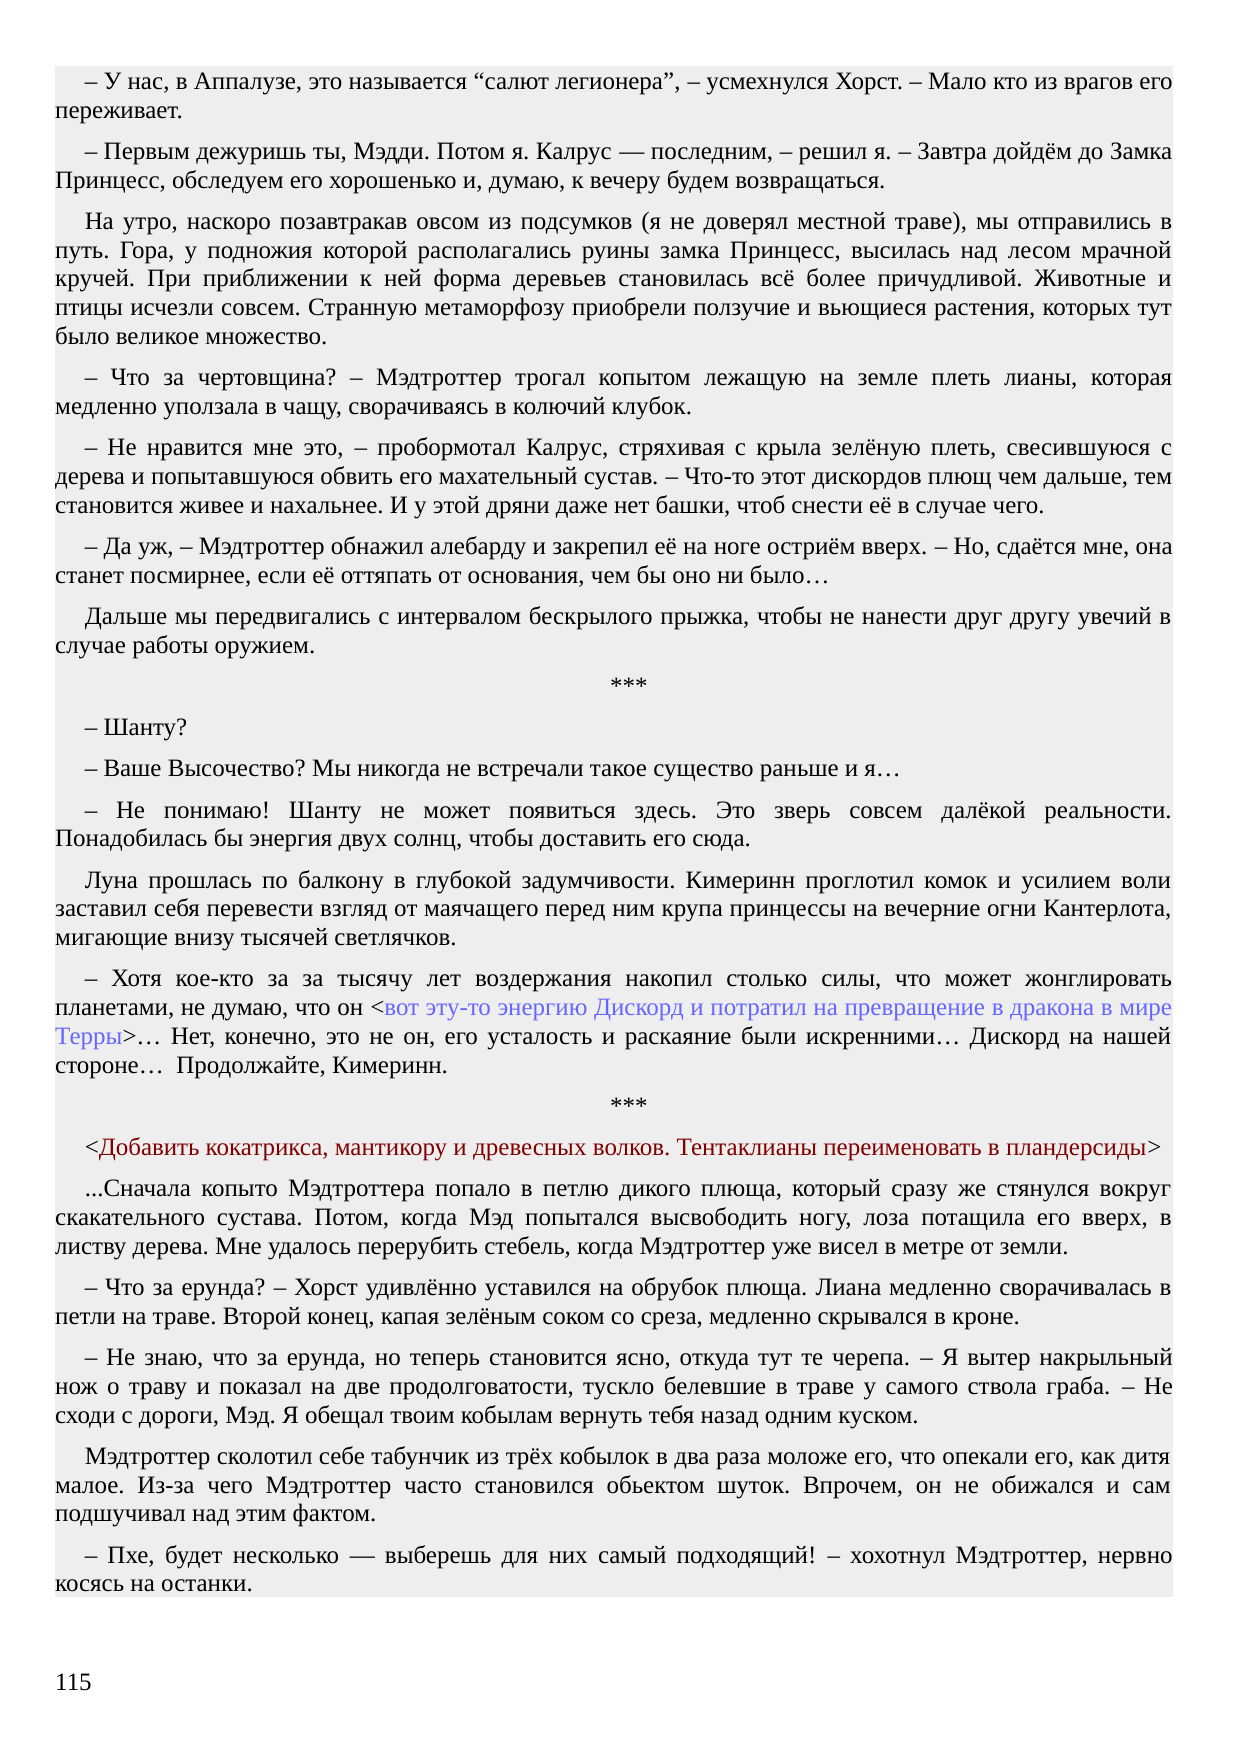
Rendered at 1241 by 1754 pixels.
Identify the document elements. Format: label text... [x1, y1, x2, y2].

text – Да уж, – Мэдтроттер обнажил алебарду и закрепил её на ноге остриём вверх. – Но, сдаётся мне, она станет посмирнее, если её оттяпать от основания, чем бы оно ни было… [55, 531, 1173, 588]
text – Первым дежуришь ты, Мэдди. Потом я. Калрус — последним, – решил я. – Завтра дойдём до Замка Принцесс, обследуем его хорошенько и, думаю, к вечеру будем возвращаться. [55, 136, 1173, 193]
text – У нас, в Аппалузе, это называется “салют легионера”, – усмехнулся Хорст. – Мало кто из врагов его переживает. [55, 66, 1173, 123]
text *** [55, 671, 1173, 700]
text – Что за ерунда? – Хорст удивлённо уставился на обрубок плюща. Лиана медленно сворачивалась в петли на траве. Второй конец, капая зелёным соком со среза, медленно скрывался в кроне. [55, 1272, 1173, 1330]
text – Не знаю, что за ерунда, но теперь становится ясно, откуда тут те черепа. – Я вытер накрыльный нож о траву и показал на две продолговатости, тускло белевшие в траве у самого ствола граба. – Не сходи с дороги, Мэд. Я обещал твоим кобылам вернуть тебя назад одним куском. [55, 1342, 1173, 1428]
text – Что за чертовщина? – Мэдтроттер трогал копытом лежащую на земле плеть лианы, которая медленно уползала в чащу, сворачиваясь в колючий клубок. [55, 362, 1173, 420]
text *** [55, 1091, 1173, 1120]
text – Шанту? [55, 712, 1173, 741]
text – Не понимаю! Шанту не может появиться здесь. Это зверь совсем далёкой реальности. Понадобилась бы энергия двух солнц, чтобы доставить его сюда. [55, 795, 1173, 852]
text – Пхе, будет несколько — выберешь для них самый подходящий! – хохотнул Мэдтроттер, нервно косясь на останки. [55, 1540, 1173, 1597]
text ...Сначала копыто Мэдтроттера попало в петлю дикого плюща, который сразу же стянулся вокруг скакательного сустава. Потом, когда Мэд попытался высвободить ногу, лоза потащила его вверх, в листву дерева. Мне удалось перерубить стебель, когда Мэдтроттер уже висел в метре от земли. [55, 1173, 1173, 1260]
text <Добавить кокатрикса, мантикору и древесных волков. Тентаклианы переименовать в пландерсиды> [55, 1132, 1173, 1161]
text Луна прошлась по балкону в глубокой задумчивости. Кимеринн проглотил комок и усилием воли заставил себя перевести взгляд от маячащего перед ним крупа принцессы на вечерние огни Кантерлота, мигающие внизу тысячей светлячков. [55, 865, 1173, 951]
text Мэдтроттер сколотил себе табунчик из трёх кобылок в два раза моложе его, что опекали его, как дитя малое. Из-за чего Мэдтроттер часто становился обьектом шуток. Впрочем, он не обижался и сам подшучивал над этим фактом. [55, 1441, 1173, 1527]
text Дальше мы передвигались с интервалом бескрылого прыжка, чтобы не нанести друг другу увечий в случае работы оружием. [55, 601, 1173, 658]
text На утро, наскоро позавтракав овсом из подсумков (я не доверял местной траве), мы отправились в путь. Гора, у подножия которой располагались руины замка Принцесс, высилась над лесом мрачной кручей. При приближении к ней форма деревьев становилась всё более причудливой. Животные и птицы исчезли совсем. Странную метаморфозу приобрели ползучие и вьющиеся растения, которых тут было великое множество. [55, 206, 1173, 350]
text – Не нравится мне это, – пробормотал Калрус, стряхивая с крыла зелёную плеть, свесившуюся с дерева и попытавшуюся обвить его махательный сустав. – Что-то этот дискордов плющ чем дальше, тем становится живее и нахальнее. И у этой дряни даже нет башки, чтоб снести её в случае чего. [55, 432, 1173, 518]
text – Хотя кое-кто за за тысячу лет воздержания накопил столько силы, что может жонглировать планетами, не думаю, что он <вот эту-то энергию Дискорд и потратил на превращение в дракона в мире Терры>… Нет, конечно, это не он, его усталость и раскаяние были искренними… Дискорд на нашей стороне… Продолжайте, Кимеринн. [55, 963, 1173, 1078]
text – Ваше Высочество? Мы никогда не встречали такое существо раньше и я… [55, 753, 1173, 782]
